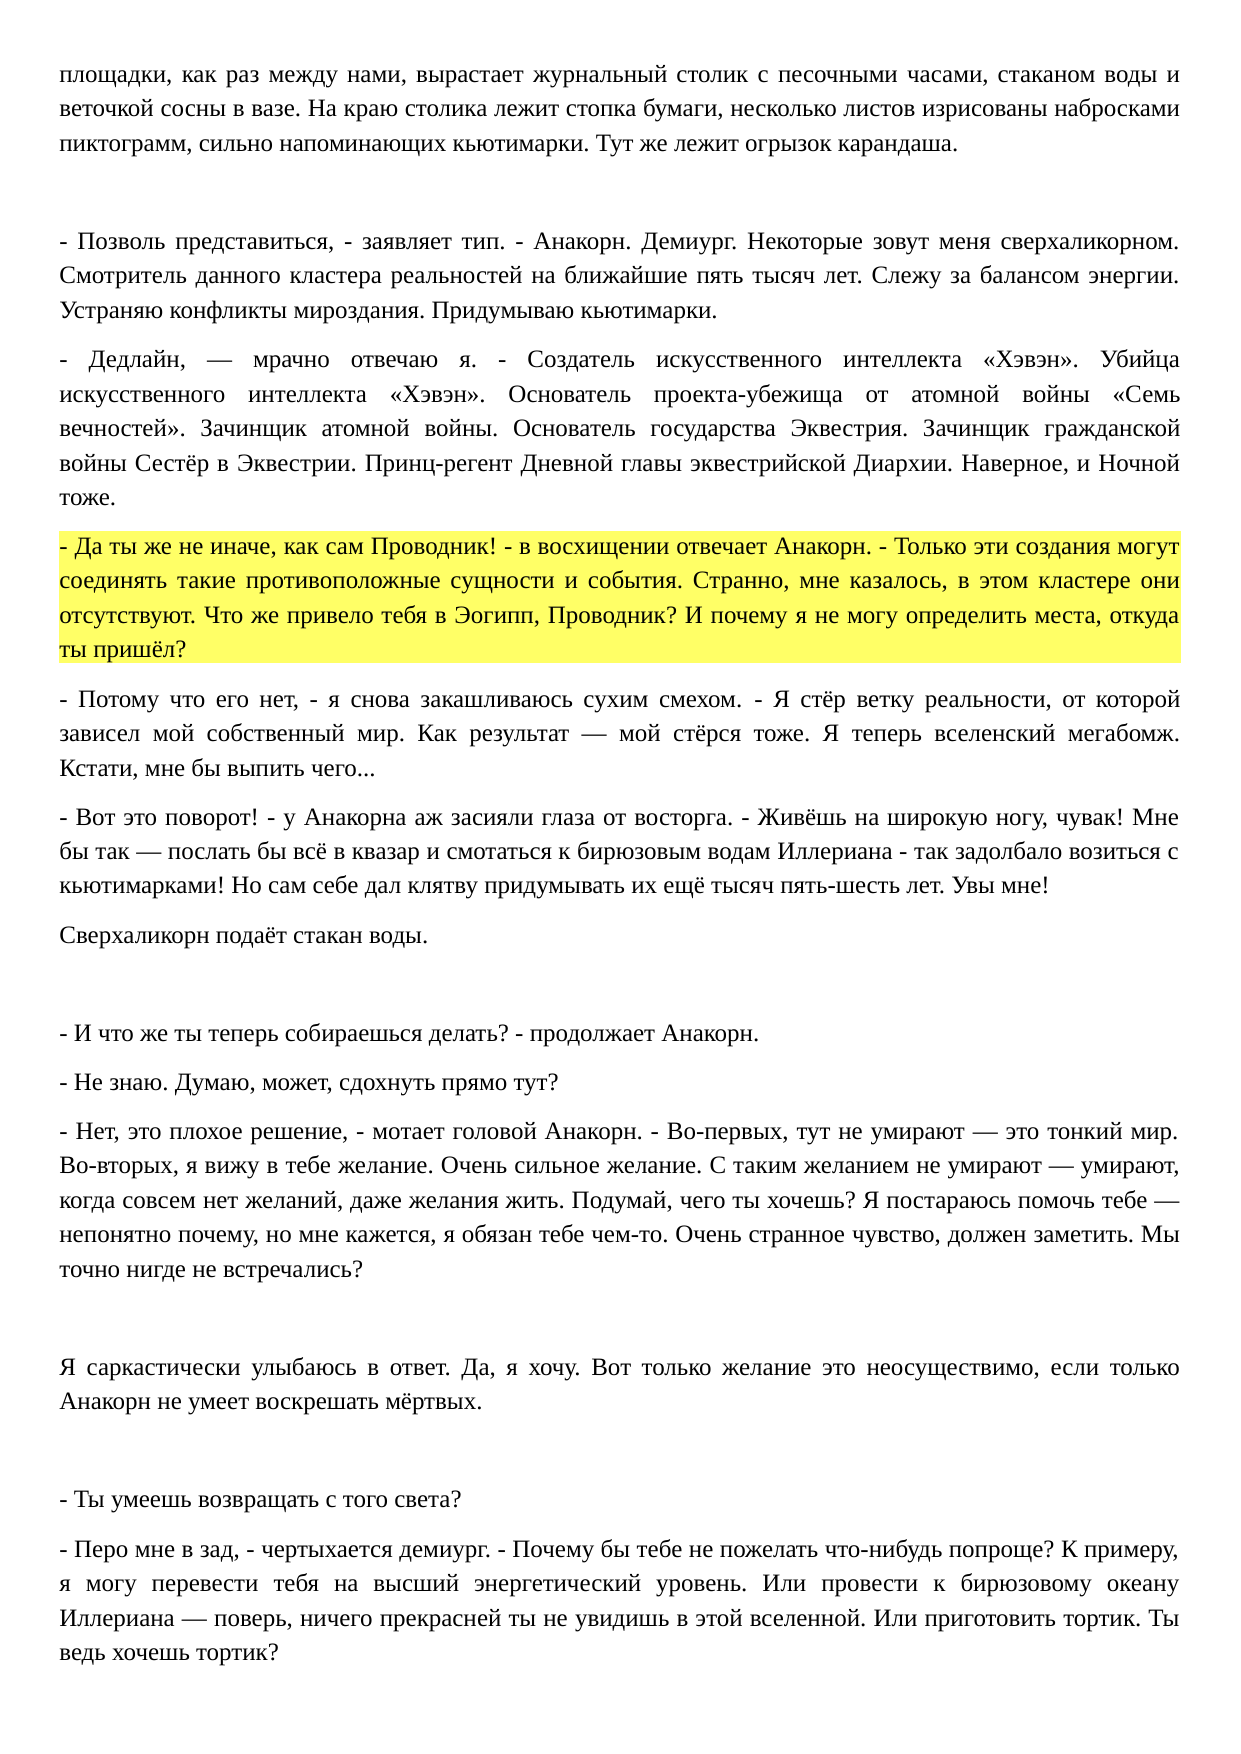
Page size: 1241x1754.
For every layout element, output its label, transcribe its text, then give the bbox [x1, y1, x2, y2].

text - Не знаю. Думаю, может, сдохнуть прямо тут? [59, 1067, 1181, 1096]
text - Ты умеешь возвращать с того света? [59, 1484, 1181, 1513]
text - Перо мне в зад, - чертыхается демиург. - Почему бы тебе не пожелать что-нибудь попроще? К примеру, я могу перевести тебя на высший энергетический уровень. Или провести к бирюзовому океану Иллериана — поверь, ничего прекрасней ты не увидишь в этой вселенной. Или приготовить тортик. Ты ведь хочешь тортик? [59, 1534, 1181, 1666]
text - Да ты же не иначе, как сам Проводник! - в восхищении отвечает Анакорн. - Только эти создания могут соединять такие противоположные сущности и события. Странно, мне казалось, в этом кластере они отсутствуют. Что же привело тебя в Эогипп, Проводник? И почему я не могу определить места, откуда ты пришёл? [59, 531, 1181, 663]
text площадки, как раз между нами, вырастает журнальный столик с песочными часами, стаканом воды и веточкой сосны в вазе. На краю столика лежит стопка бумаги, несколько листов изрисованы набросками пиктограмм, сильно напоминающих кьютимарки. Тут же лежит огрызок карандаша. [59, 59, 1181, 157]
text - Потому что его нет, - я снова закашливаюсь сухим смехом. - Я стёр ветку реальности, от которой зависел мой собственный мир. Как результат — мой стёрся тоже. Я теперь вселенский мегабомж. Кстати, мне бы выпить чего... [59, 684, 1181, 781]
text Я саркастически улыбаюсь в ответ. Да, я хочу. Вот только желание это неосуществимо, если только Анакорн не умеет воскрешать мёртвых. [59, 1352, 1181, 1415]
text - Позволь представиться, - заявляет тип. - Анакорн. Демиург. Некоторые зовут меня сверхаликорном. Смотритель данного кластера реальностей на ближайшие пять тысяч лет. Слежу за балансом энергии. Устраняю конфликты мироздания. Придумываю кьютимарки. [59, 226, 1181, 324]
text - Вот это поворот! - у Анакорна аж засияли глаза от восторга. - Живёшь на широкую ногу, чувак! Мне бы так — послать бы всё в квазар и смотаться к бирюзовым водам Иллериана - так задолбало возиться с кьютимарками! Но сам себе дал клятву придумывать их ещё тысяч пять-шесть лет. Увы мне! [59, 802, 1181, 899]
text - И что же ты теперь собираешься делать? - продолжает Анакорн. [59, 1018, 1181, 1047]
text Сверхаликорн подаёт стакан воды. [59, 920, 1181, 948]
text - Дедлайн, — мрачно отвечаю я. - Создатель искусственного интеллекта «Хэвэн». Убийца искусственного интеллекта «Хэвэн». Основатель проекта-убежища от атомной войны «Семь вечностей». Зачинщик атомной войны. Основатель государства Эквестрия. Зачинщик гражданской войны Сестёр в Эквестрии. Принц-регент Дневной главы эквестрийской Диархии. Наверное, и Ночной тоже. [59, 344, 1181, 511]
text - Нет, это плохое решение, - мотает головой Анакорн. - Во-первых, тут не умирают — это тонкий мир. Во-вторых, я вижу в тебе желание. Очень сильное желание. С таким желанием не умирают — умирают, когда совсем нет желаний, даже желания жить. Подумай, чего ты хочешь? Я постараюсь помочь тебе — непонятно почему, но мне кажется, я обязан тебе чем-то. Очень странное чувство, должен заметить. Мы точно нигде не встречались? [59, 1116, 1181, 1283]
